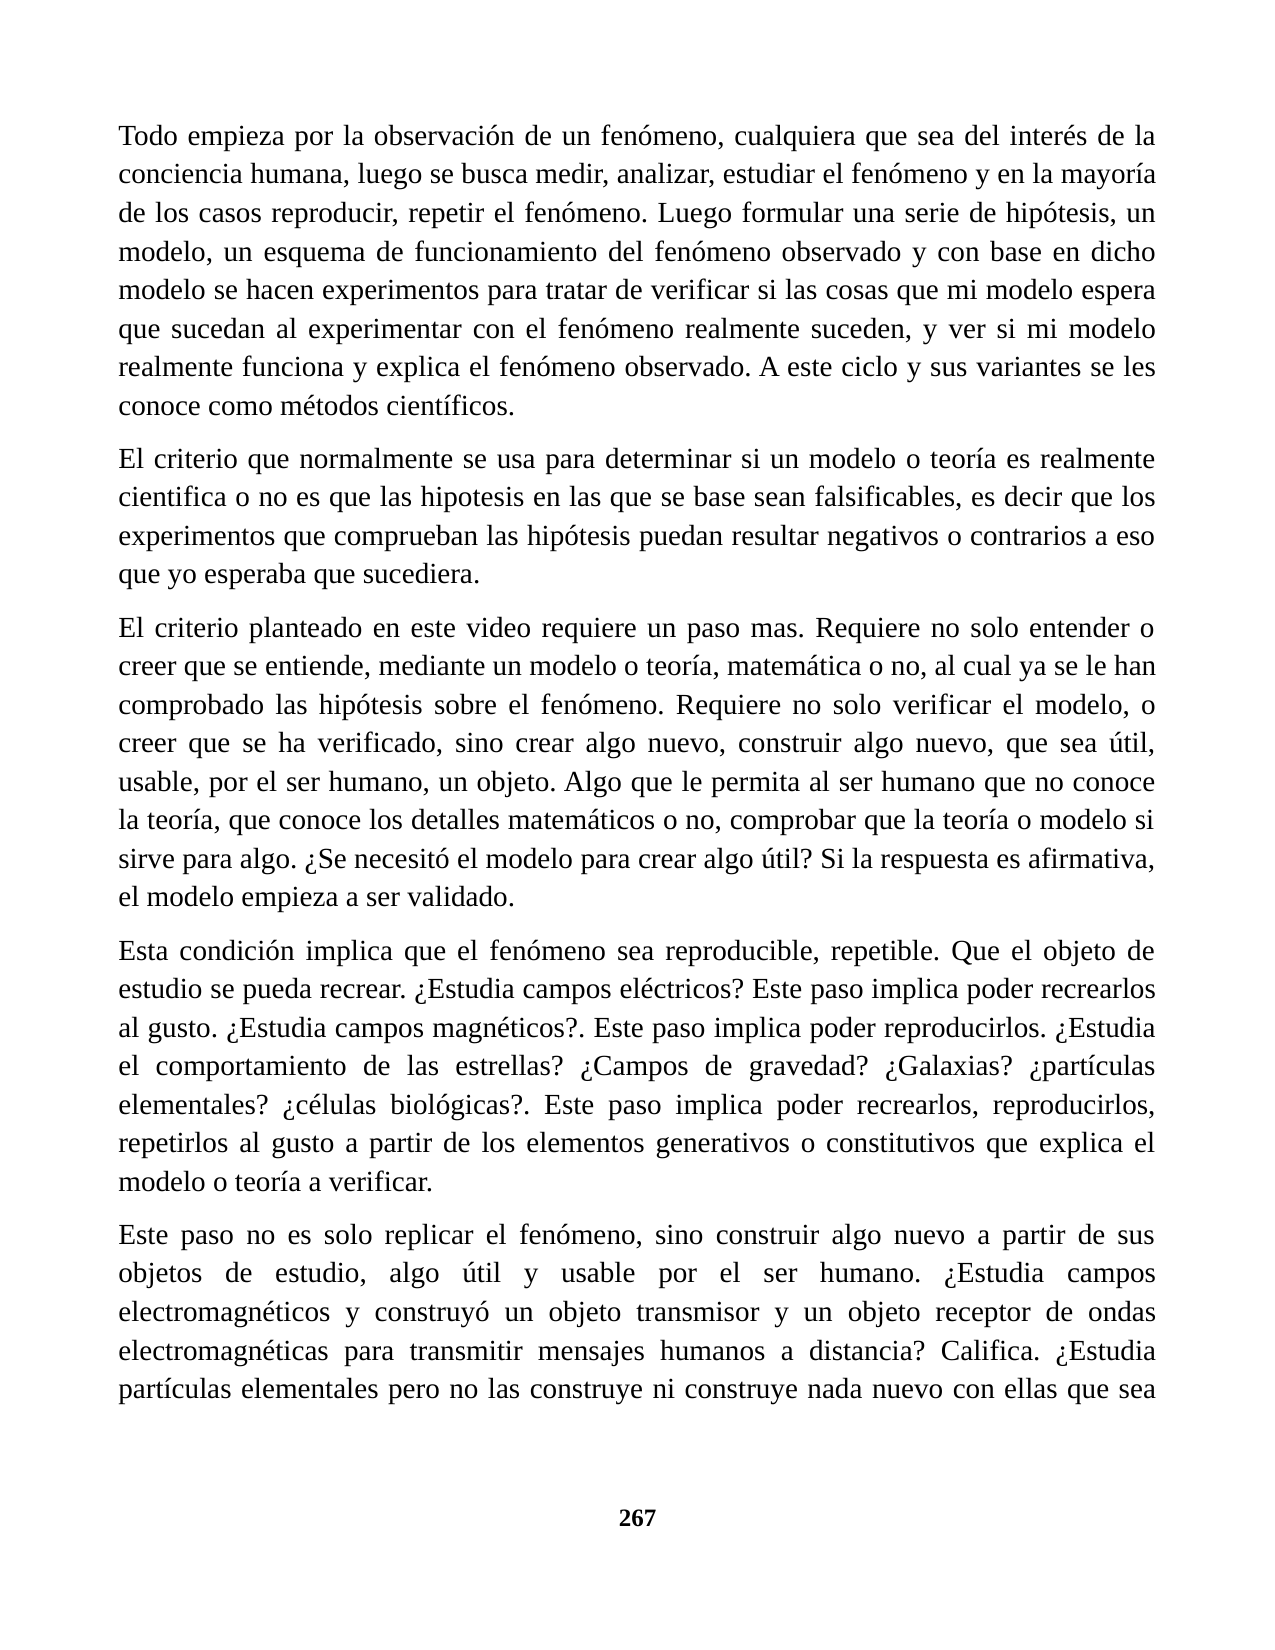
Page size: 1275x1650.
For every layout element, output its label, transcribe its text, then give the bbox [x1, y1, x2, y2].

text El criterio planteado en este video requiere un paso mas. Requiere no solo entender o creer que se entiende, mediante un modelo o teoría, matemática o no, al cual ya se le han comprobado las hipótesis sobre el fenómeno. Requiere no solo verificar el modelo, o creer que se ha verificado, sino crear algo nuevo, construir algo nuevo, que sea útil, usable, por el ser humano, un objeto. Algo que le permita al ser humano que no conoce la teoría, que conoce los detalles matemáticos o no, comprobar que la teoría o modelo si sirve para algo. ¿Se necesitó el modelo para crear algo útil? Si la respuesta es afirmativa, el modelo empieza a ser validado. [118, 610, 1157, 913]
text El criterio que normalmente se usa para determinar si un modelo o teoría es realmente cientifica o no es que las hipotesis en las que se base sean falsificables, es decir que los experimentos que comprueban las hipótesis puedan resultar negativos o contrarios a eso que yo esperaba que sucediera. [118, 441, 1157, 590]
text Todo empieza por la observación de un fenómeno, cualquiera que sea del interés de la conciencia humana, luego se busca medir, analizar, estudiar el fenómeno y en la mayoría de los casos reproducir, repetir el fenómeno. Luego formular una serie de hipótesis, un modelo, un esquema de funcionamiento del fenómeno observado y con base en dicho modelo se hacen experimentos para tratar de verificar si las cosas que mi modelo espera que sucedan al experimentar con el fenómeno realmente suceden, y ver si mi modelo realmente funciona y explica el fenómeno observado. A este ciclo y sus variantes se les conoce como métodos científicos. [118, 118, 1157, 421]
text Este paso no es solo replicar el fenómeno, sino construir algo nuevo a partir de sus objetos de estudio, algo útil y usable por el ser humano. ¿Estudia campos electromagnéticos y construyó un objeto transmisor y un objeto receptor de ondas electromagnéticas para transmitir mensajes humanos a distancia? Califica. ¿Estudia partículas elementales pero no las construye ni construye nada nuevo con ellas que sea [118, 1217, 1157, 1405]
text Esta condición implica que el fenómeno sea reproducible, repetible. Que el objeto de estudio se pueda recrear. ¿Estudia campos eléctricos? Este paso implica poder recrearlos al gusto. ¿Estudia campos magnéticos?. Este paso implica poder reproducirlos. ¿Estudia el comportamiento de las estrellas? ¿Campos de gravedad? ¿Galaxias? ¿partículas elementales? ¿células biológicas?. Este paso implica poder recrearlos, reproducirlos, repetirlos al gusto a partir de los elementos generativos o constitutivos que explica el modelo o teoría a verificar. [118, 933, 1157, 1197]
